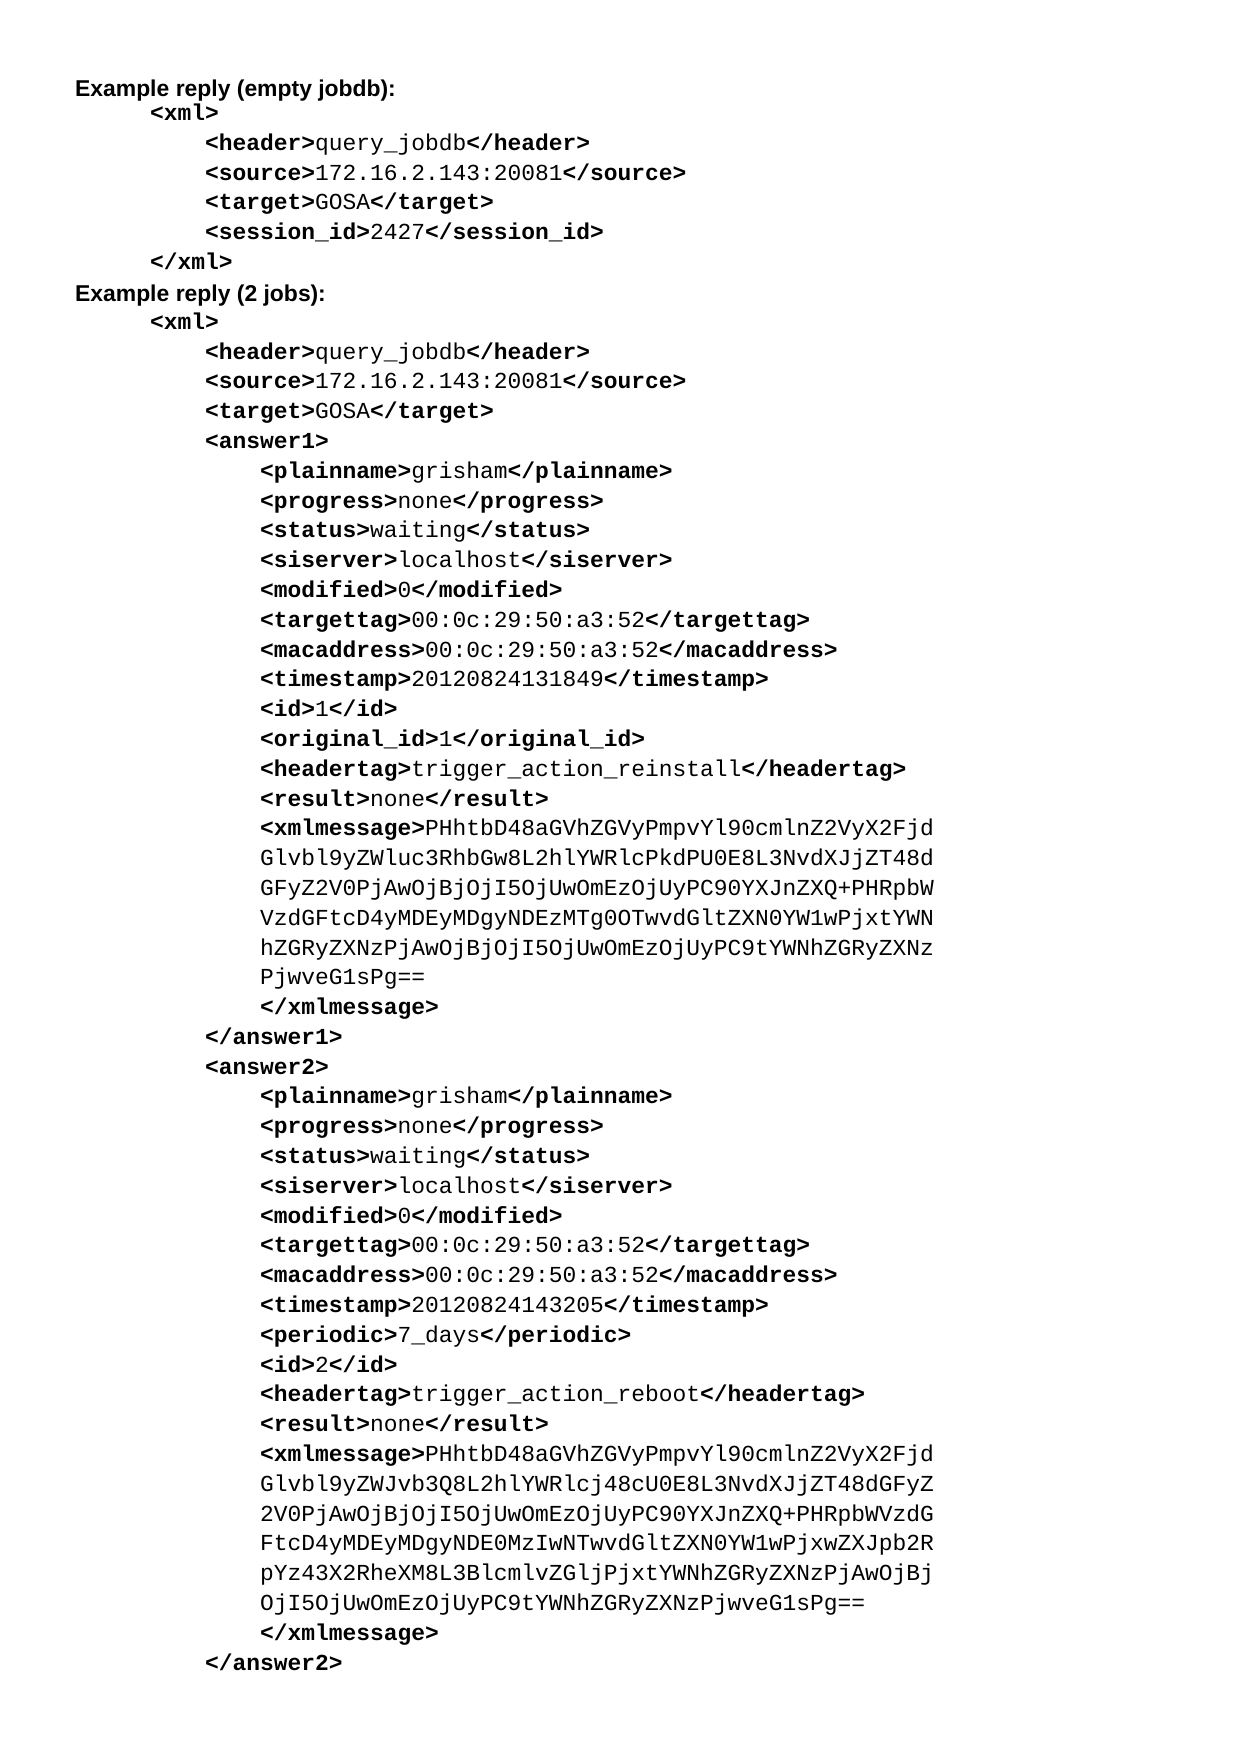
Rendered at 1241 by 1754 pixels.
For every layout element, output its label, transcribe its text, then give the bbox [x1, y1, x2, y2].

text <xmlmessage>PHhtbD48aGVhZGVyPmpvYl90cmlnZ2VyX2Fjd [150, 1442, 1165, 1468]
text FtcD4yMDEyMDgyNDE0MzIwNTwvdGltZXN0YW1wPjxwZXJpb2R [150, 1532, 1165, 1558]
text <original_id>1</original_id> [150, 727, 1165, 753]
text <xml> [150, 310, 1165, 336]
text <targettag>00:0c:29:50:a3:52</targettag> [150, 608, 1165, 634]
text <target>GOSA</target> [150, 191, 1165, 217]
text <session_id>2427</session_id> [150, 221, 1165, 246]
text <headertag>trigger_action_reinstall</headertag> [150, 757, 1165, 783]
text <id>2</id> [150, 1353, 1165, 1379]
text <header>query_jobdb</header> [150, 131, 1165, 157]
text Glvbl9yZWJvb3Q8L2hlYWRlcj48cU0E8L3NvdXJjZT48dGFyZ [150, 1472, 1165, 1498]
text <source>172.16.2.143:20081</source> [150, 370, 1165, 396]
text pYz43X2RheXM8L3BlcmlvZGljPjxtYWNhZGRyZXNzPjAwOjBj [150, 1562, 1165, 1587]
text <timestamp>20120824143205</timestamp> [150, 1293, 1165, 1319]
text VzdGFtcD4yMDEyMDgyNDEzMTg0OTwvdGltZXN0YW1wPjxtYWN [150, 906, 1165, 932]
text <targettag>00:0c:29:50:a3:52</targettag> [150, 1234, 1165, 1260]
text OjI5OjUwOmEzOjUyPC9tYWNhZGRyZXNzPjwveG1sPg== [150, 1591, 1165, 1617]
text PjwveG1sPg== [150, 966, 1165, 992]
text <modified>0</modified> [150, 1204, 1165, 1230]
text <xml> [150, 101, 1165, 127]
text <answer2> [150, 1055, 1165, 1081]
text <periodic>7_days</periodic> [150, 1323, 1165, 1349]
text </xmlmessage> [150, 1621, 1165, 1647]
text <progress>none</progress> [150, 489, 1165, 515]
text <progress>none</progress> [150, 1115, 1165, 1141]
text <modified>0</modified> [150, 578, 1165, 604]
text hZGRyZXNzPjAwOjBjOjI5OjUwOmEzOjUyPC9tYWNhZGRyZXNz [150, 936, 1165, 962]
text <xmlmessage>PHhtbD48aGVhZGVyPmpvYl90cmlnZ2VyX2Fjd [150, 817, 1165, 843]
text <status>waiting</status> [150, 519, 1165, 545]
text Glvbl9yZWluc3RhbGw8L2hlYWRlcPkdPU0E8L3NvdXJjZT48d [150, 847, 1165, 872]
text <plainname>grisham</plainname> [150, 1085, 1165, 1111]
text </answer1> [150, 1025, 1165, 1051]
text </xmlmessage> [150, 996, 1165, 1021]
text <siserver>localhost</siserver> [150, 1174, 1165, 1200]
text 2V0PjAwOjBjOjI5OjUwOmEzOjUyPC90YXJnZXQ+PHRpbWVzdG [150, 1502, 1165, 1528]
text Example reply (2 jobs): [75, 280, 1165, 306]
text </xml> [150, 250, 1165, 276]
text <macaddress>00:0c:29:50:a3:52</macaddress> [150, 1264, 1165, 1289]
text <siserver>localhost</siserver> [150, 549, 1165, 574]
text <answer1> [150, 429, 1165, 455]
text <result>none</result> [150, 1413, 1165, 1438]
text <id>1</id> [150, 698, 1165, 723]
text <target>GOSA</target> [150, 400, 1165, 426]
text <macaddress>00:0c:29:50:a3:52</macaddress> [150, 638, 1165, 664]
text Example reply (empty jobdb): [75, 75, 1165, 101]
text GFyZ2V0PjAwOjBjOjI5OjUwOmEzOjUyPC90YXJnZXQ+PHRpbW [150, 876, 1165, 902]
text <status>waiting</status> [150, 1144, 1165, 1170]
text </answer2> [150, 1651, 1165, 1677]
text <plainname>grisham</plainname> [150, 459, 1165, 485]
text <source>172.16.2.143:20081</source> [150, 161, 1165, 187]
text <result>none</result> [150, 787, 1165, 813]
text <headertag>trigger_action_reboot</headertag> [150, 1383, 1165, 1409]
text <timestamp>20120824131849</timestamp> [150, 668, 1165, 694]
text <header>query_jobdb</header> [150, 340, 1165, 366]
